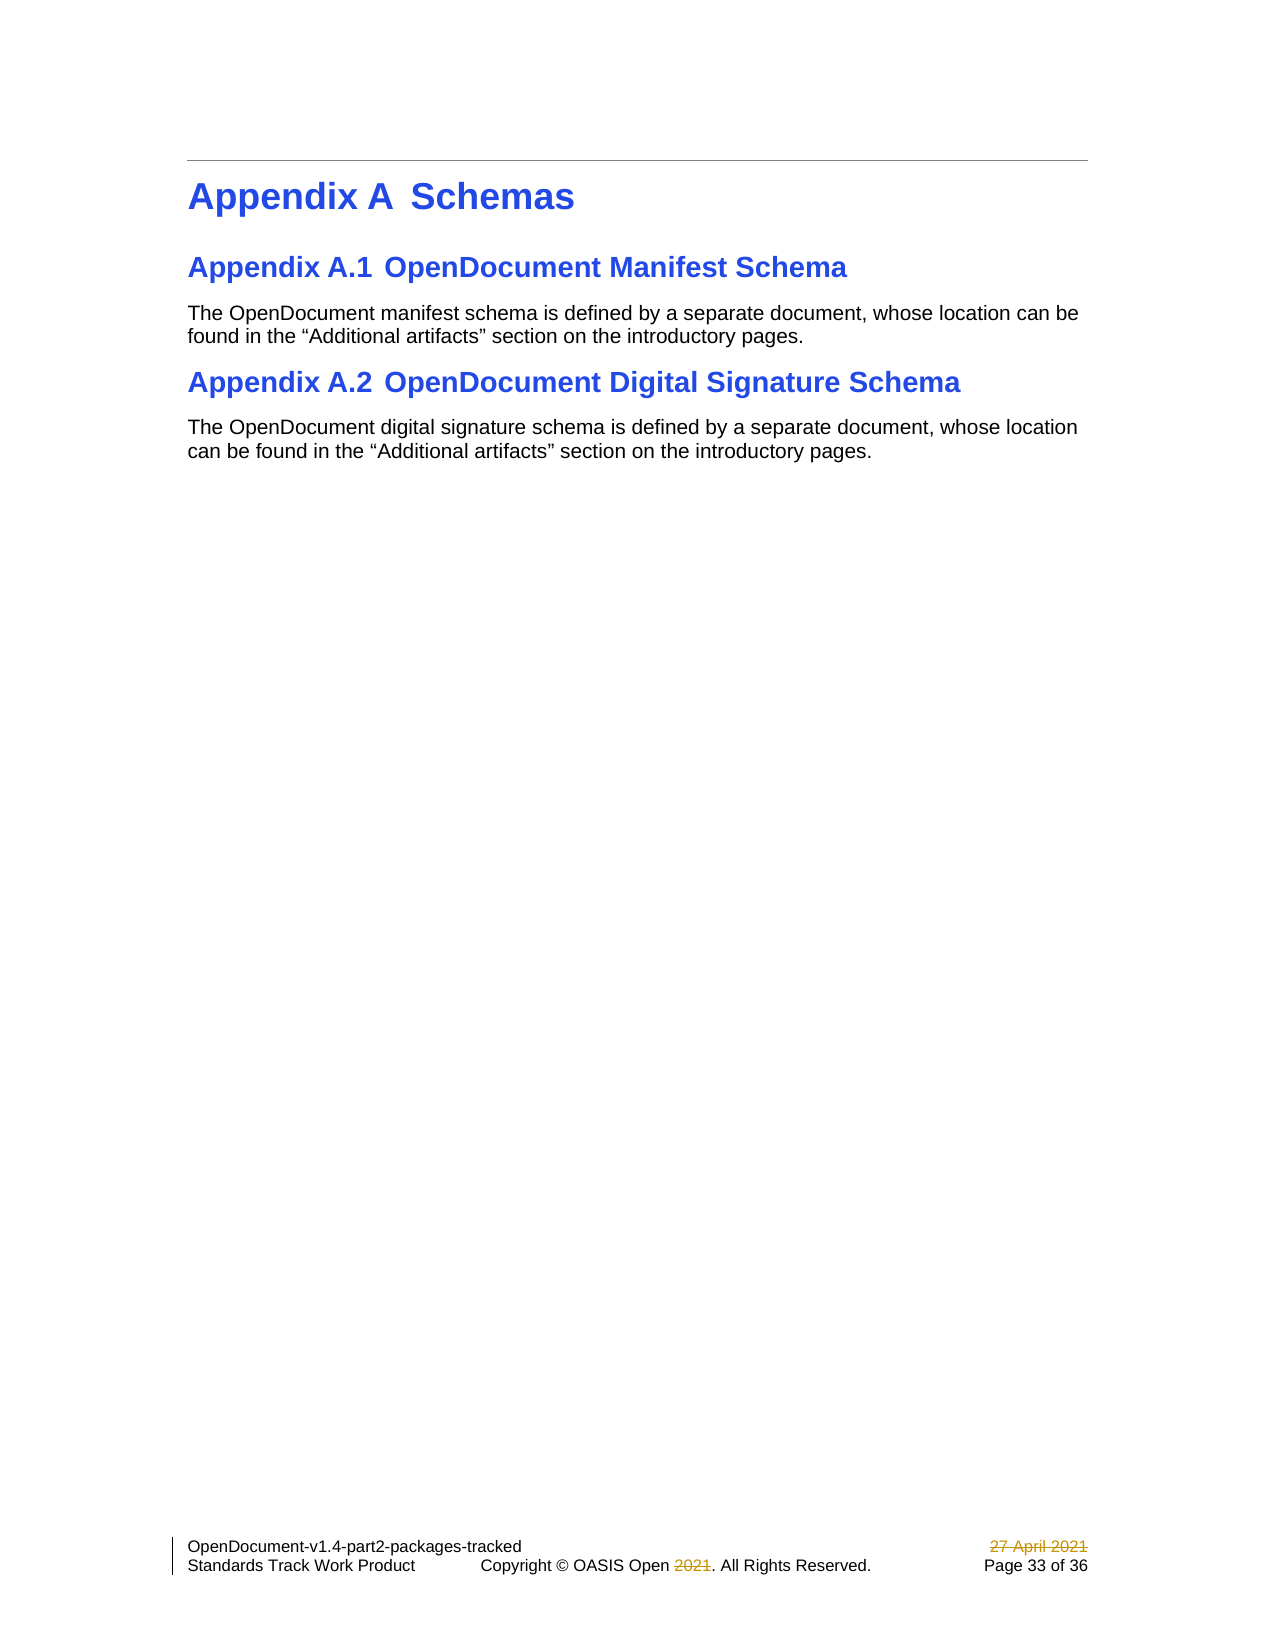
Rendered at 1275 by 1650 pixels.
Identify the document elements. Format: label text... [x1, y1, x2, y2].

text The OpenDocument digital signature schema is defined by a separate document, whose location can be found in the “Additional artifacts” section on the introductory pages. [187, 415, 1088, 463]
subtitle OpenDocument Digital Signature Schema [187, 352, 1088, 398]
subtitle OpenDocument Manifest Schema [187, 238, 1088, 284]
subtitle Schemas [187, 161, 1088, 217]
text The OpenDocument manifest schema is defined by a separate document, whose location can be found in the “Additional artifacts” section on the introductory pages. [187, 300, 1088, 348]
